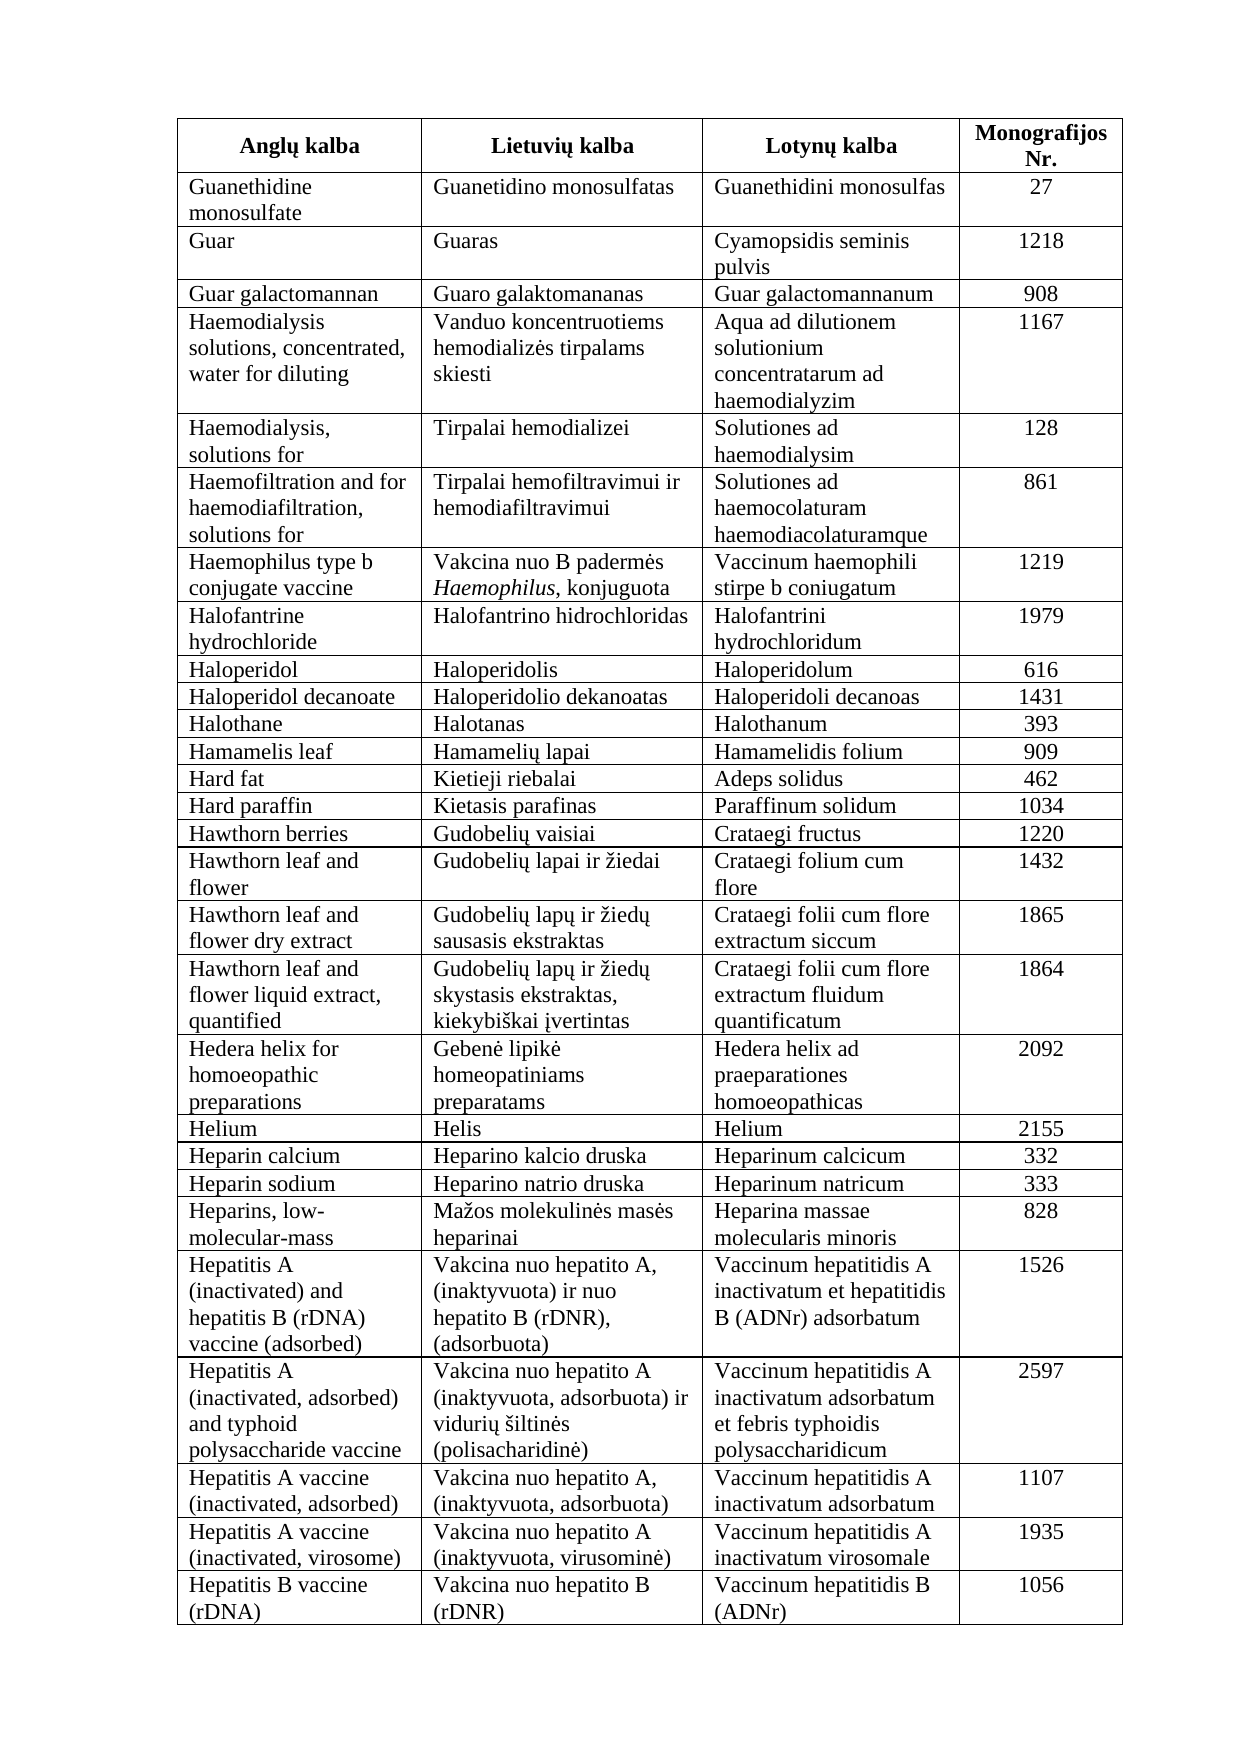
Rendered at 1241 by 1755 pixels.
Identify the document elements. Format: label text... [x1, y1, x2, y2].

table_cell 1107 [960, 1464, 1122, 1517]
table_cell Solutiones ad haemocolaturam haemodiacolaturamque [703, 468, 959, 547]
table_cell 128 [960, 414, 1122, 467]
table_cell Hamamelis leaf [178, 738, 421, 764]
table_cell Haloperidol decanoate [178, 683, 421, 709]
table_cell Halofantrine hydrochloride [178, 602, 421, 654]
table_cell Crataegi folii cum flore extractum siccum [703, 901, 959, 954]
table_cell Heparino natrio druska [422, 1170, 702, 1196]
table_cell Halothane [178, 710, 421, 737]
table_cell 1431 [960, 683, 1122, 709]
table_cell Hepatitis A (inactivated) and hepatitis B (rDNA) vaccine (adsorbed) [178, 1251, 421, 1356]
table_cell Haloperidolis [422, 656, 702, 682]
table_cell Vaccinum hepatitidis A inactivatum et hepatitidis B (ADNr) adsorbatum [703, 1251, 959, 1356]
table_cell Vakcina nuo B padermės Haemophilus, konjuguota [422, 548, 702, 601]
table_header Anglų kalba [178, 119, 421, 172]
table_cell Hepatitis A vaccine (inactivated, adsorbed) [178, 1464, 421, 1517]
table_cell Gudobelių lapų ir žiedų sausasis ekstraktas [422, 901, 702, 954]
table_cell Haloperidolum [703, 656, 959, 682]
table_cell 1864 [960, 955, 1122, 1034]
table_cell Vanduo koncentruotiems hemodializės tirpalams skiesti [422, 308, 702, 413]
table_cell 462 [960, 765, 1122, 792]
table_cell Vakcina nuo hepatito A (inaktyvuota, adsorbuota) ir vidurių šiltinės (polisacharidinė) [422, 1358, 702, 1463]
table_cell Heparinum calcicum [703, 1143, 959, 1169]
table_cell Halofantrini hydrochloridum [703, 602, 959, 654]
table_header Monografijos Nr. [960, 119, 1122, 172]
table_cell Haloperidoli decanoas [703, 683, 959, 709]
table_cell Haloperidolio dekanoatas [422, 683, 702, 709]
table_cell Guanethidini monosulfas [703, 173, 959, 226]
table_cell Guar galactomannan [178, 280, 421, 307]
table_cell Hedera helix for homoeopathic preparations [178, 1035, 421, 1114]
table_cell Vaccinum hepatitidis A inactivatum adsorbatum et febris typhoidis polysaccharidicum [703, 1358, 959, 1463]
table_cell 1218 [960, 227, 1122, 279]
table_cell Guaro galaktomananas [422, 280, 702, 307]
table_cell Gudobelių vaisiai [422, 820, 702, 846]
table_cell Gudobelių lapų ir žiedų skystasis ekstraktas, kiekybiškai įvertintas [422, 955, 702, 1034]
table_cell 1979 [960, 602, 1122, 654]
table_cell Heparin sodium [178, 1170, 421, 1196]
table_cell Hepatitis A (inactivated, adsorbed) and typhoid polysaccharide vaccine [178, 1358, 421, 1463]
table_cell Hedera helix ad praeparationes homoeopathicas [703, 1035, 959, 1114]
table_cell 2597 [960, 1358, 1122, 1463]
table_cell Vakcina nuo hepatito B (rDNR) [422, 1571, 702, 1624]
table_cell Guar galactomannanum [703, 280, 959, 307]
table_cell Aqua ad dilutionem solutionium concentratarum ad haemodialyzim [703, 308, 959, 413]
table_cell 27 [960, 173, 1122, 226]
table_header Lietuvių kalba [422, 119, 702, 172]
table_cell Hawthorn leaf and flower liquid extract, quantified [178, 955, 421, 1034]
table_cell Crataegi fructus [703, 820, 959, 846]
table_cell Gudobelių lapai ir žiedai [422, 848, 702, 900]
table_cell Hawthorn leaf and flower dry extract [178, 901, 421, 954]
table_cell Halotanas [422, 710, 702, 737]
table_cell 616 [960, 656, 1122, 682]
table_cell Crataegi folii cum flore extractum fluidum quantificatum [703, 955, 959, 1034]
table_cell 861 [960, 468, 1122, 547]
table_cell Heparino kalcio druska [422, 1143, 702, 1169]
table_cell 909 [960, 738, 1122, 764]
table_cell Heparin calcium [178, 1143, 421, 1169]
table_cell 1219 [960, 548, 1122, 601]
table_cell 1220 [960, 820, 1122, 846]
table_cell Vakcina nuo hepatito A (inaktyvuota, virusominė) [422, 1518, 702, 1570]
table_cell Hawthorn berries [178, 820, 421, 846]
table_cell Vakcina nuo hepatito A, (inaktyvuota) ir nuo hepatito B (rDNR), (adsorbuota) [422, 1251, 702, 1356]
table_cell Adeps solidus [703, 765, 959, 792]
table_cell Kietasis parafinas [422, 793, 702, 819]
table_cell 1935 [960, 1518, 1122, 1570]
table_cell Hepatitis A vaccine (inactivated, virosome) [178, 1518, 421, 1570]
table_cell Helium [178, 1115, 421, 1141]
table_cell Crataegi folium cum flore [703, 848, 959, 900]
table_cell Vaccinum hepatitidis A inactivatum adsorbatum [703, 1464, 959, 1517]
table_cell 332 [960, 1143, 1122, 1169]
table_cell Haemophilus type b conjugate vaccine [178, 548, 421, 601]
table_cell 1432 [960, 848, 1122, 900]
table_cell Vaccinum haemophili stirpe b coniugatum [703, 548, 959, 601]
table_cell 393 [960, 710, 1122, 737]
table_cell Hard fat [178, 765, 421, 792]
table_cell 1865 [960, 901, 1122, 954]
table_cell 2092 [960, 1035, 1122, 1114]
table_cell 828 [960, 1197, 1122, 1250]
table_cell Mažos molekulinės masės heparinai [422, 1197, 702, 1250]
table_cell 1526 [960, 1251, 1122, 1356]
table_cell Vaccinum hepatitidis B (ADNr) [703, 1571, 959, 1624]
table_cell Hepatitis B vaccine (rDNA) [178, 1571, 421, 1624]
table_cell 2155 [960, 1115, 1122, 1141]
table_cell Hard paraffin [178, 793, 421, 819]
table_cell 1167 [960, 308, 1122, 413]
table_cell 908 [960, 280, 1122, 307]
table_cell Tirpalai hemofiltravimui ir hemodiafiltravimui [422, 468, 702, 547]
table_cell Paraffinum solidum [703, 793, 959, 819]
table_cell Kietieji riebalai [422, 765, 702, 792]
table_cell Cyamopsidis seminis pulvis [703, 227, 959, 279]
table_cell Hawthorn leaf and flower [178, 848, 421, 900]
table_cell Solutiones ad haemodialysim [703, 414, 959, 467]
table_cell Heparina massae molecularis minoris [703, 1197, 959, 1250]
table_cell Haemodialysis, solutions for [178, 414, 421, 467]
table_cell 1034 [960, 793, 1122, 819]
table_cell Guanethidine monosulfate [178, 173, 421, 226]
table_cell 333 [960, 1170, 1122, 1196]
table_cell Helis [422, 1115, 702, 1141]
table_cell Heparinum natricum [703, 1170, 959, 1196]
table_cell Vakcina nuo hepatito A, (inaktyvuota, adsorbuota) [422, 1464, 702, 1517]
table_cell Halofantrino hidrochloridas [422, 602, 702, 654]
table_cell Guaras [422, 227, 702, 279]
table_cell Hamamelidis folium [703, 738, 959, 764]
table_cell 1056 [960, 1571, 1122, 1624]
table_header Lotynų kalba [703, 119, 959, 172]
table_cell Heparins, low-molecular-mass [178, 1197, 421, 1250]
table_cell Haloperidol [178, 656, 421, 682]
table_cell Vaccinum hepatitidis A inactivatum virosomale [703, 1518, 959, 1570]
table_cell Haemofiltration and for haemodiafiltration, solutions for [178, 468, 421, 547]
table_cell Helium [703, 1115, 959, 1141]
table_cell Haemodialysis solutions, concentrated, water for diluting [178, 308, 421, 413]
table_cell Guar [178, 227, 421, 279]
table_cell Gebenė lipikė homeopatiniams preparatams [422, 1035, 702, 1114]
table_cell Halothanum [703, 710, 959, 737]
table_cell Tirpalai hemodializei [422, 414, 702, 467]
table_cell Guanetidino monosulfatas [422, 173, 702, 226]
table_cell Hamamelių lapai [422, 738, 702, 764]
